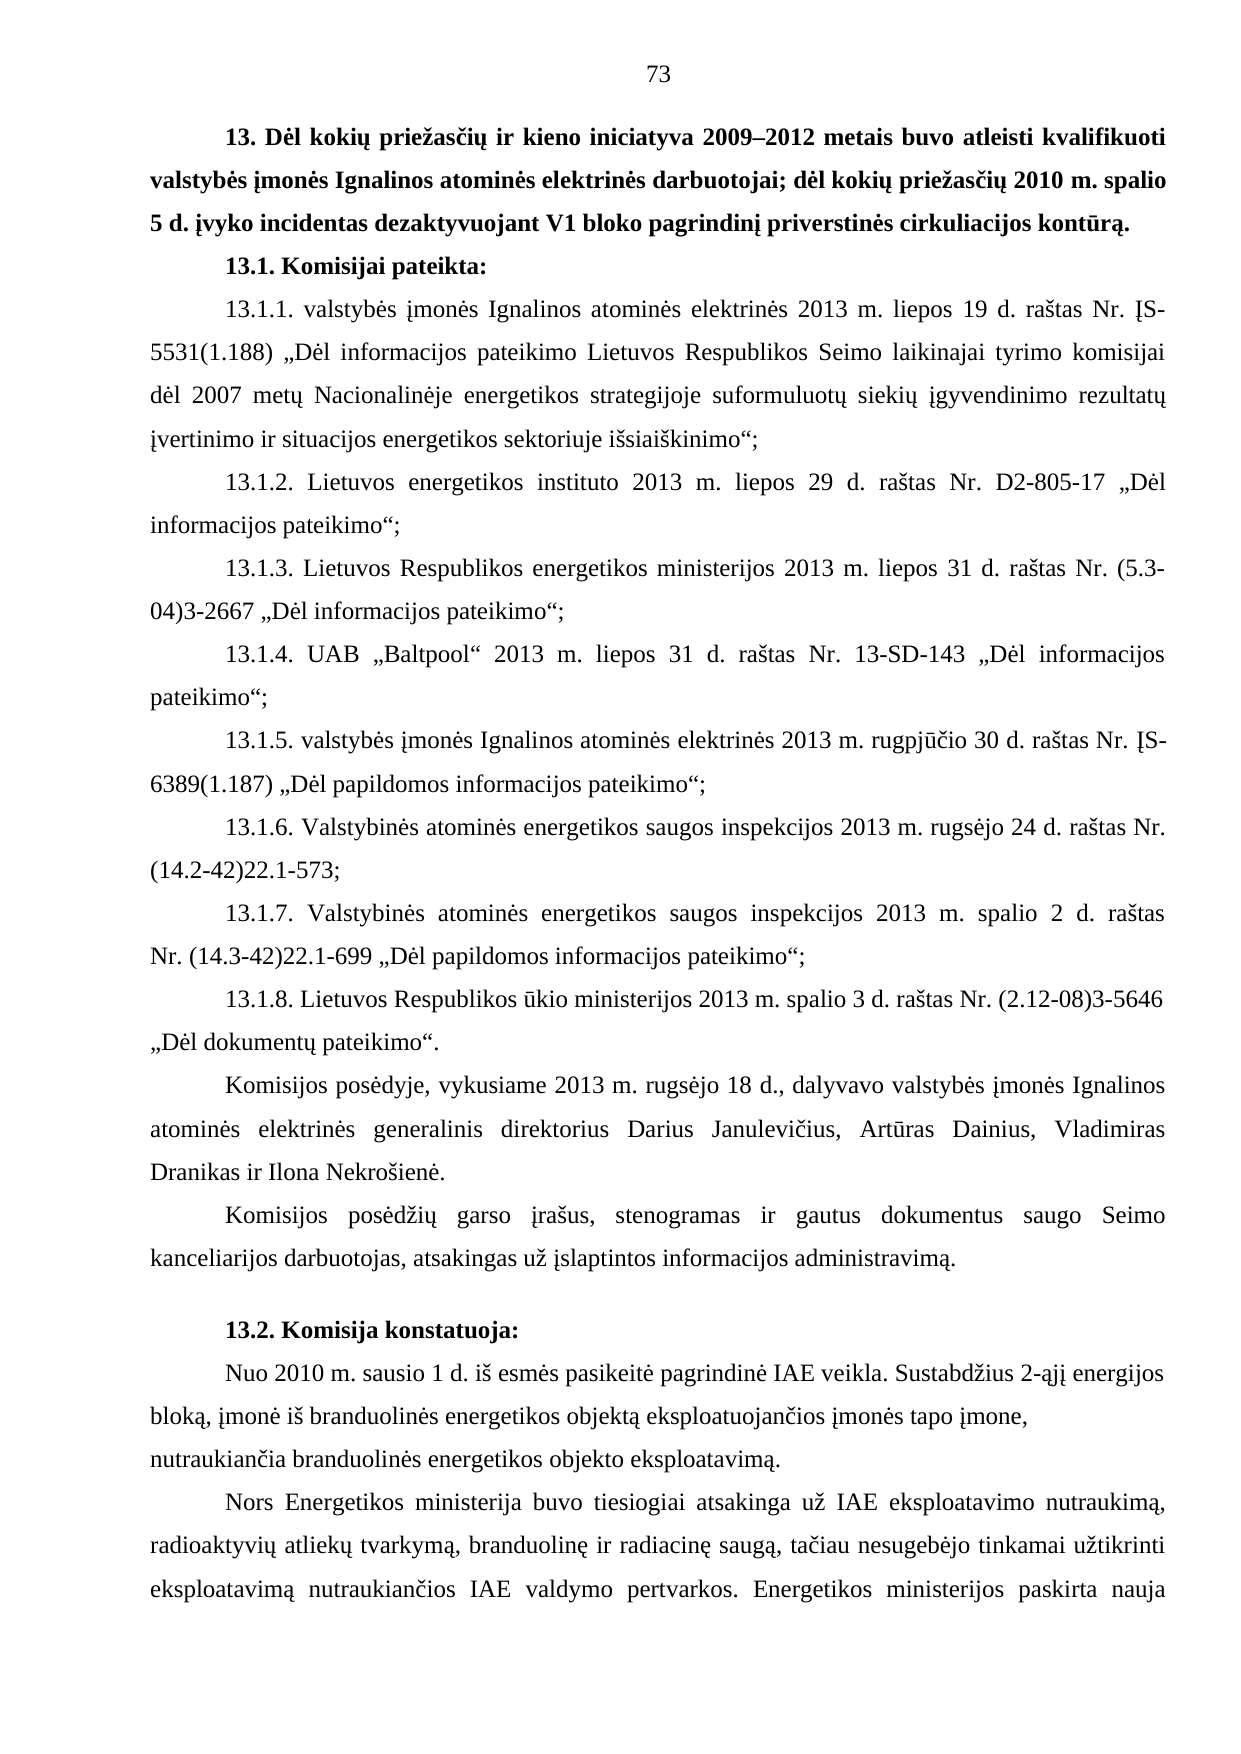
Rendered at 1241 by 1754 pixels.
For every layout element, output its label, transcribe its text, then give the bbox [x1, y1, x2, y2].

text 13.1.4. UAB „Baltpool“ 2013 m. liepos 31 d. raštas Nr. 13-SD-143 „Dėl informacijos pateikimo“; [150, 639, 1167, 711]
text 13. Dėl kokių priežasčių ir kieno iniciatyva 2009–2012 metais buvo atleisti kvalifikuoti valstybės įmonės Ignalinos atominės elektrinės darbuotojai; dėl kokių priežasčių 2010 m. spalio 5 d. įvyko incidentas dezaktyvuojant V1 bloko pagrindinį priverstinės cirkuliacijos kontūrą. [150, 122, 1167, 237]
text 13.1.7. Valstybinės atominės energetikos saugos inspekcijos 2013 m. spalio 2 d. raštas Nr. (14.3-42)22.1-699 „Dėl papildomos informacijos pateikimo“; [150, 898, 1167, 970]
text Komisijos posėdžių garso įrašus, stenogramas ir gautus dokumentus saugo Seimo kanceliarijos darbuotojas, atsakingas už įslaptintos informacijos administravimą. [150, 1200, 1167, 1272]
text Nors Energetikos ministerija buvo tiesiogiai atsakinga už IAE eksploatavimo nutraukimą, radioaktyvių atliekų tvarkymą, branduolinę ir radiacinę saugą, tačiau nesugebėjo tinkamai užtikrinti eksploatavimą nutraukiančios IAE valdymo pertvarkos. Energetikos ministerijos paskirta nauja [150, 1487, 1167, 1602]
text 13.1.6. Valstybinės atominės energetikos saugos inspekcijos 2013 m. rugsėjo 24 d. raštas Nr. (14.2-42)22.1-573; [150, 812, 1167, 884]
text 13.1. Komisijai pateikta: [150, 251, 1167, 280]
text 13.1.3. Lietuvos Respublikos energetikos ministerijos 2013 m. liepos 31 d. raštas Nr. (5.3-04)3-2667 „Dėl informacijos pateikimo“; [150, 553, 1167, 625]
text Komisijos posėdyje, vykusiame 2013 m. rugsėjo 18 d., dalyvavo valstybės įmonės Ignalinos atominės elektrinės generalinis direktorius Darius Janulevičius, Artūras Dainius, Vladimiras Dranikas ir Ilona Nekrošienė. [150, 1071, 1167, 1186]
text Nuo 2010 m. sausio 1 d. iš esmės pasikeitė pagrindinė IAE veikla. Sustabdžius 2-ąjį energijos bloką, įmonė iš branduolinės energetikos objektą eksploatuojančios įmonės tapo įmone, nutraukiančia branduolinės energetikos objekto eksploatavimą. [150, 1358, 1167, 1473]
text 13.1.8. Lietuvos Respublikos ūkio ministerijos 2013 m. spalio 3 d. raštas Nr. (2.12-08)3-5646 „Dėl dokumentų pateikimo“. [150, 984, 1167, 1056]
text 13.1.5. valstybės įmonės Ignalinos atominės elektrinės 2013 m. rugpjūčio 30 d. raštas Nr. ĮS-6389(1.187) „Dėl papildomos informacijos pateikimo“; [150, 726, 1167, 797]
text 13.2. Komisija konstatuoja: [150, 1315, 1167, 1344]
text 13.1.2. Lietuvos energetikos instituto 2013 m. liepos 29 d. raštas Nr. D2-805-17 „Dėl informacijos pateikimo“; [150, 467, 1167, 539]
text 13.1.1. valstybės įmonės Ignalinos atominės elektrinės 2013 m. liepos 19 d. raštas Nr. ĮS-5531(1.188) „Dėl informacijos pateikimo Lietuvos Respublikos Seimo laikinajai tyrimo komisijai dėl 2007 metų Nacionalinėje energetikos strategijoje suformuluotų siekių įgyvendinimo rezultatų įvertinimo ir situacijos energetikos sektoriuje išsiaiškinimo“; [150, 294, 1167, 452]
